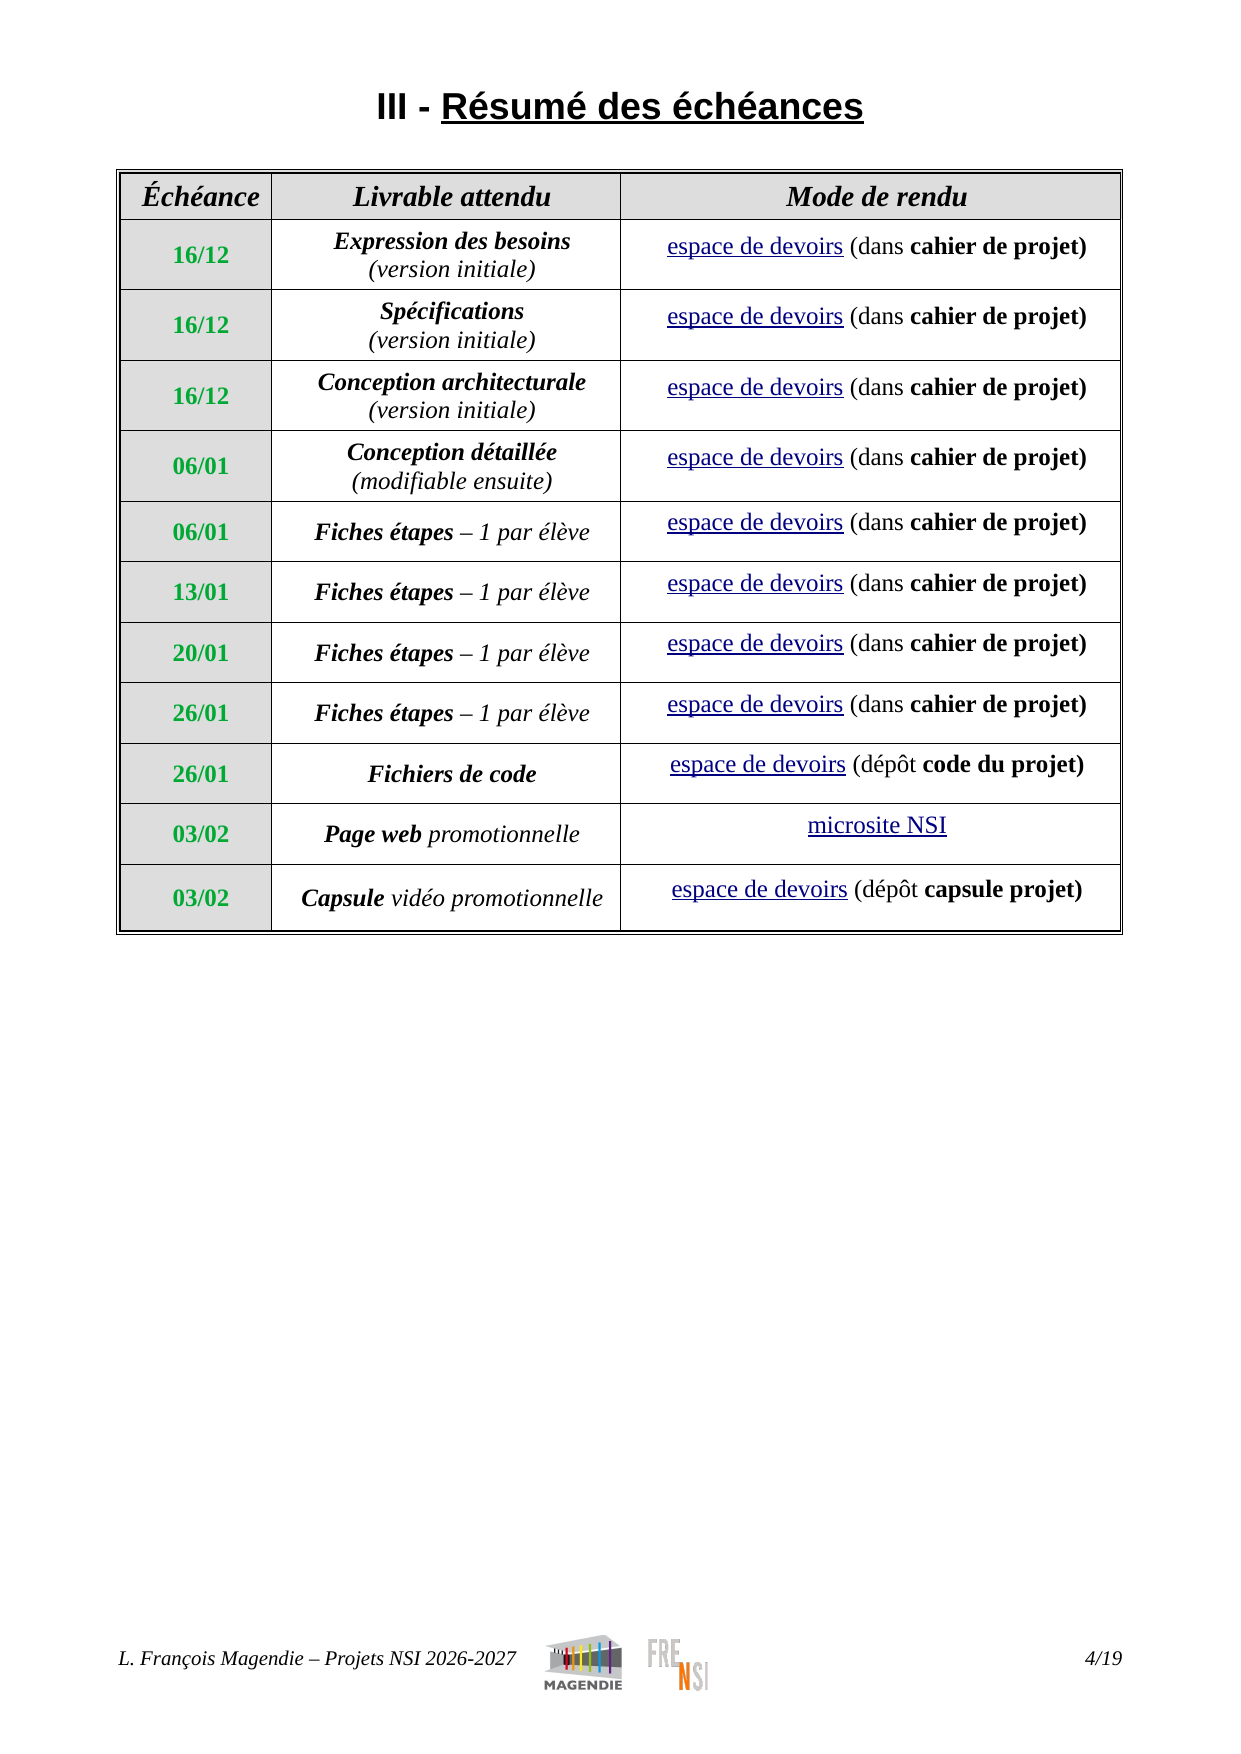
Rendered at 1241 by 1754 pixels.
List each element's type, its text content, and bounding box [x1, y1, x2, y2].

subtitle Résumé des échéances [118, 84, 1122, 127]
table_cell 06/01 [121, 431, 271, 501]
table_cell espace de devoirs (dépôt capsule projet) [621, 865, 1120, 930]
picture [648, 1639, 708, 1691]
table_cell espace de devoirs (dans cahier de projet) [621, 220, 1120, 289]
table_cell Expression des besoins (version initiale) [272, 220, 620, 289]
table_cell Conception architecturale (version initiale) [272, 361, 620, 430]
table_cell Capsule vidéo promotionnelle [272, 865, 620, 930]
table_cell espace de devoirs (dans cahier de projet) [621, 361, 1120, 430]
table_cell espace de devoirs (dépôt code du projet) [621, 744, 1120, 803]
table_cell Conception détaillée (modifiable ensuite) [272, 431, 620, 501]
table_cell espace de devoirs (dans cahier de projet) [621, 431, 1120, 501]
table_cell espace de devoirs (dans cahier de projet) [621, 683, 1120, 743]
table_cell Fiches étapes – 1 par élève [272, 623, 620, 682]
table_cell 03/02 [121, 804, 271, 864]
table_cell 16/12 [121, 220, 271, 289]
table_cell Fichiers de code [272, 744, 620, 803]
table_cell 16/12 [121, 290, 271, 360]
table_cell 26/01 [121, 683, 271, 743]
table_cell espace de devoirs (dans cahier de projet) [621, 562, 1120, 622]
table_cell 16/12 [121, 361, 271, 430]
table_header Échéance [121, 174, 271, 219]
picture [532, 1635, 633, 1695]
table_header Mode de rendu [621, 174, 1120, 219]
table_cell espace de devoirs (dans cahier de projet) [621, 502, 1120, 561]
table_cell Spécifications (version initiale) [272, 290, 620, 360]
table_cell espace de devoirs (dans cahier de projet) [621, 623, 1120, 682]
table_cell 06/01 [121, 502, 271, 561]
table_cell 13/01 [121, 562, 271, 622]
table_cell Fiches étapes – 1 par élève [272, 502, 620, 561]
table_cell Fiches étapes – 1 par élève [272, 562, 620, 622]
table_cell 03/02 [121, 865, 271, 930]
table_header Livrable attendu [272, 174, 620, 219]
table_cell 26/01 [121, 744, 271, 803]
table_cell Page web promotionnelle [272, 804, 620, 864]
table_cell microsite NSI [621, 804, 1120, 864]
table_cell Fiches étapes – 1 par élève [272, 683, 620, 743]
table_cell 20/01 [121, 623, 271, 682]
table_cell espace de devoirs (dans cahier de projet) [621, 290, 1120, 360]
